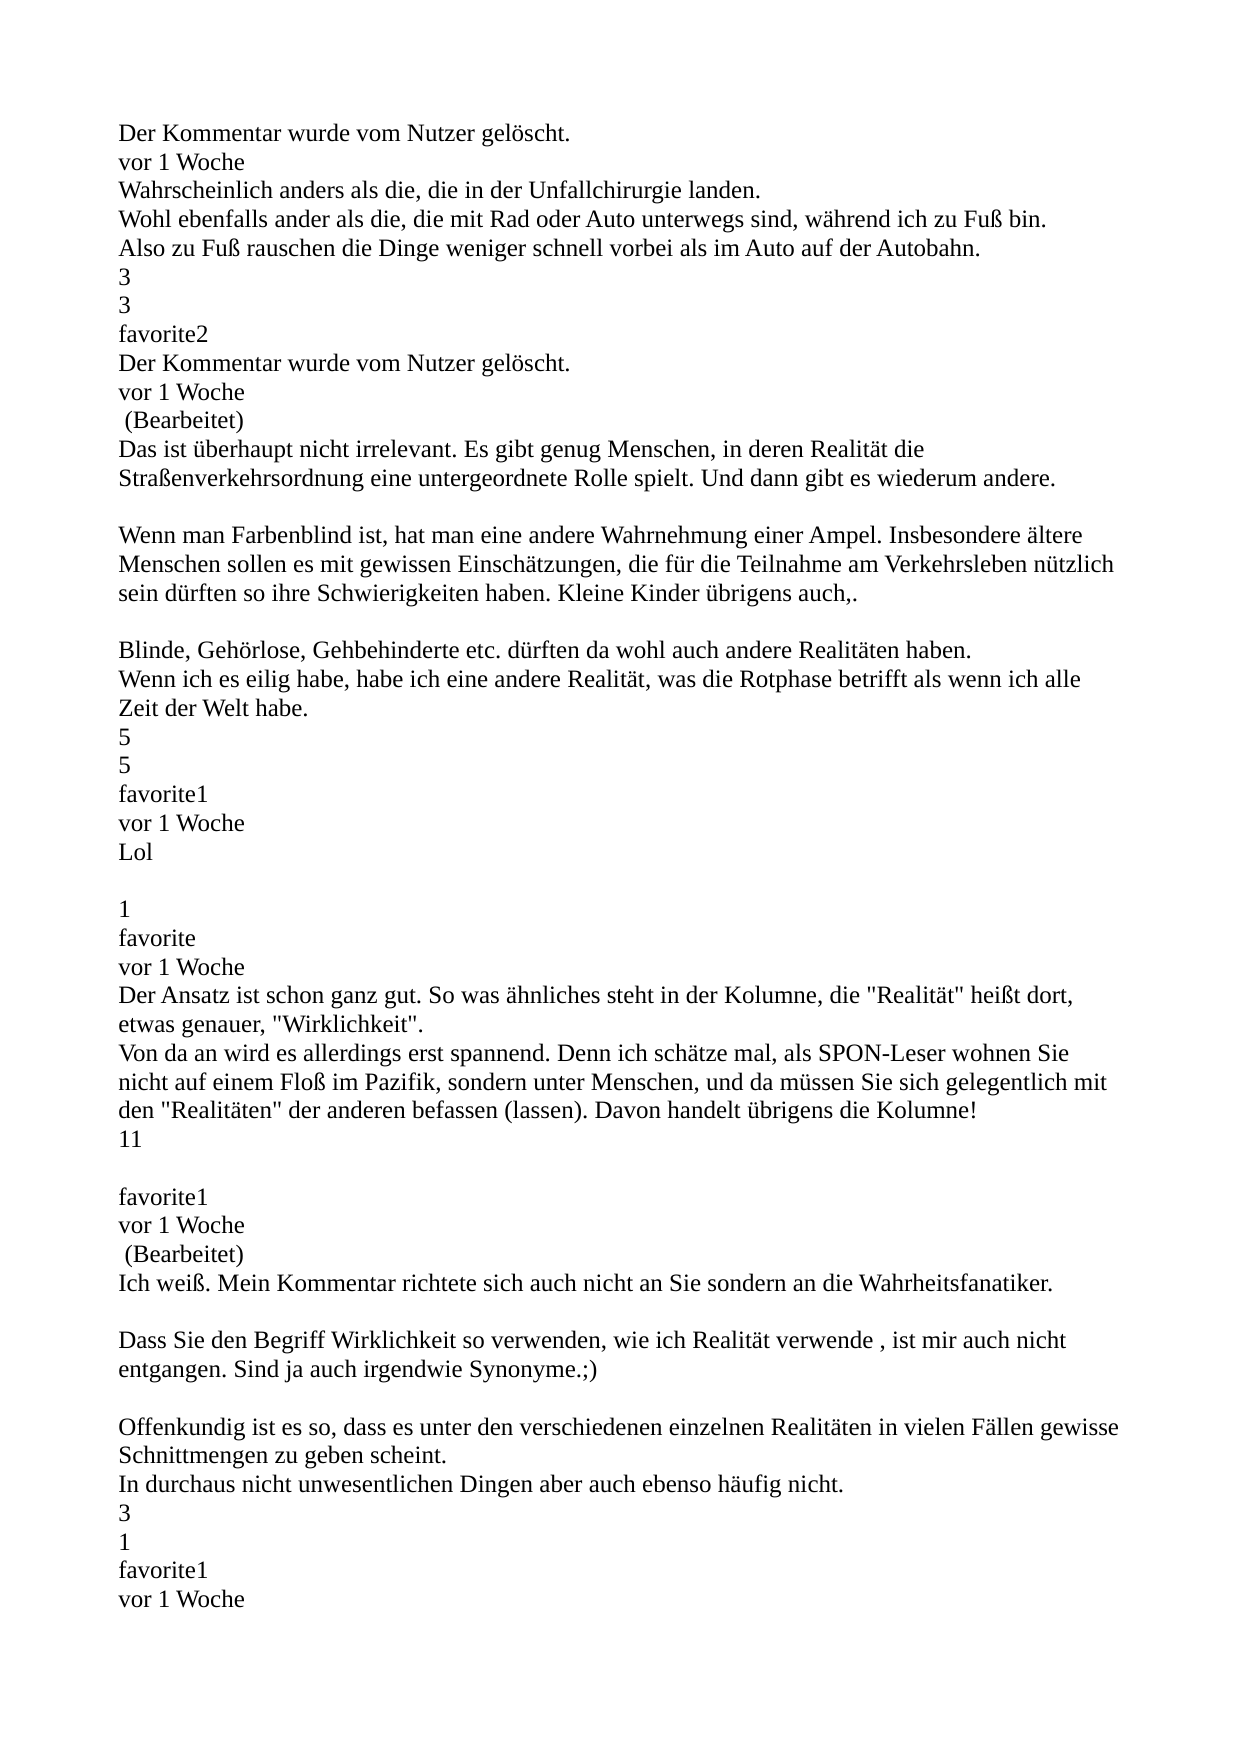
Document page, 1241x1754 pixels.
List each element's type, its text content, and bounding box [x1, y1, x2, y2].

text favorite [118, 923, 1122, 952]
text 3 [118, 1498, 1122, 1527]
text vor 1 Woche [118, 808, 1122, 837]
text 5 [118, 722, 1122, 751]
text In durchaus nicht unwesentlichen Dingen aber auch ebenso häufig nicht. [118, 1469, 1122, 1498]
text Offenkundig ist es so, dass es unter den verschiedenen einzelnen Realitäten in vielen Fällen gewisse Schnittmengen zu geben scheint. [118, 1412, 1122, 1469]
text 3 [118, 291, 1122, 319]
text 1 [118, 894, 1122, 923]
text (Bearbeitet) [118, 406, 1122, 434]
text Von da an wird es allerdings erst spannend. Denn ich schätze mal, als SPON-Leser wohnen Sie nicht auf einem Floß im Pazifik, sondern unter Menschen, und da müssen Sie sich gelegentlich mit den "Realitäten" der anderen befassen (lassen). Davon handelt übrigens die Kolumne! [118, 1038, 1122, 1124]
text Wahrscheinlich anders als die, die in der Unfallchirurgie landen. [118, 176, 1122, 204]
text vor 1 Woche [118, 147, 1122, 176]
text 11 [118, 1124, 1122, 1153]
text vor 1 Woche [118, 1211, 1122, 1239]
text Der Kommentar wurde vom Nutzer gelöscht. [118, 348, 1122, 377]
text 5 [118, 751, 1122, 779]
text Wohl ebenfalls ander als die, die mit Rad oder Auto unterwegs sind, während ich zu Fuß bin. [118, 204, 1122, 233]
text Lol [118, 837, 1122, 866]
text Der Kommentar wurde vom Nutzer gelöscht. [118, 118, 1122, 147]
text Also zu Fuß rauschen die Dinge weniger schnell vorbei als im Auto auf der Autobahn. [118, 233, 1122, 262]
text 1 [118, 1527, 1122, 1556]
text vor 1 Woche [118, 1584, 1122, 1613]
text Ich weiß. Mein Kommentar richtete sich auch nicht an Sie sondern an die Wahrheitsfanatiker. [118, 1268, 1122, 1297]
text vor 1 Woche [118, 952, 1122, 981]
text 3 [118, 262, 1122, 291]
text vor 1 Woche [118, 377, 1122, 406]
text Dass Sie den Begriff Wirklichkeit so verwenden, wie ich Realität verwende , ist mir auch nicht entgangen. Sind ja auch irgendwie Synonyme.;) [118, 1326, 1122, 1383]
text favorite1 [118, 779, 1122, 808]
text (Bearbeitet) [118, 1239, 1122, 1268]
text favorite1 [118, 1556, 1122, 1584]
text Das ist überhaupt nicht irrelevant. Es gibt genug Menschen, in deren Realität die Straßenverkehrsordnung eine untergeordnete Rolle spielt. Und dann gibt es wiederum andere. [118, 434, 1122, 492]
text favorite2 [118, 319, 1122, 348]
text favorite1 [118, 1182, 1122, 1211]
text Wenn man Farbenblind ist, hat man eine andere Wahrnehmung einer Ampel. Insbesondere ältere Menschen sollen es mit gewissen Einschätzungen, die für die Teilnahme am Verkehrsleben nützlich sein dürften so ihre Schwierigkeiten haben. Kleine Kinder übrigens auch,. [118, 521, 1122, 607]
text Blinde, Gehörlose, Gehbehinderte etc. dürften da wohl auch andere Realitäten haben. [118, 636, 1122, 664]
text Der Ansatz ist schon ganz gut. So was ähnliches steht in der Kolumne, die "Realität" heißt dort, etwas genauer, "Wirklichkeit". [118, 981, 1122, 1038]
text Wenn ich es eilig habe, habe ich eine andere Realität, was die Rotphase betrifft als wenn ich alle Zeit der Welt habe. [118, 664, 1122, 722]
